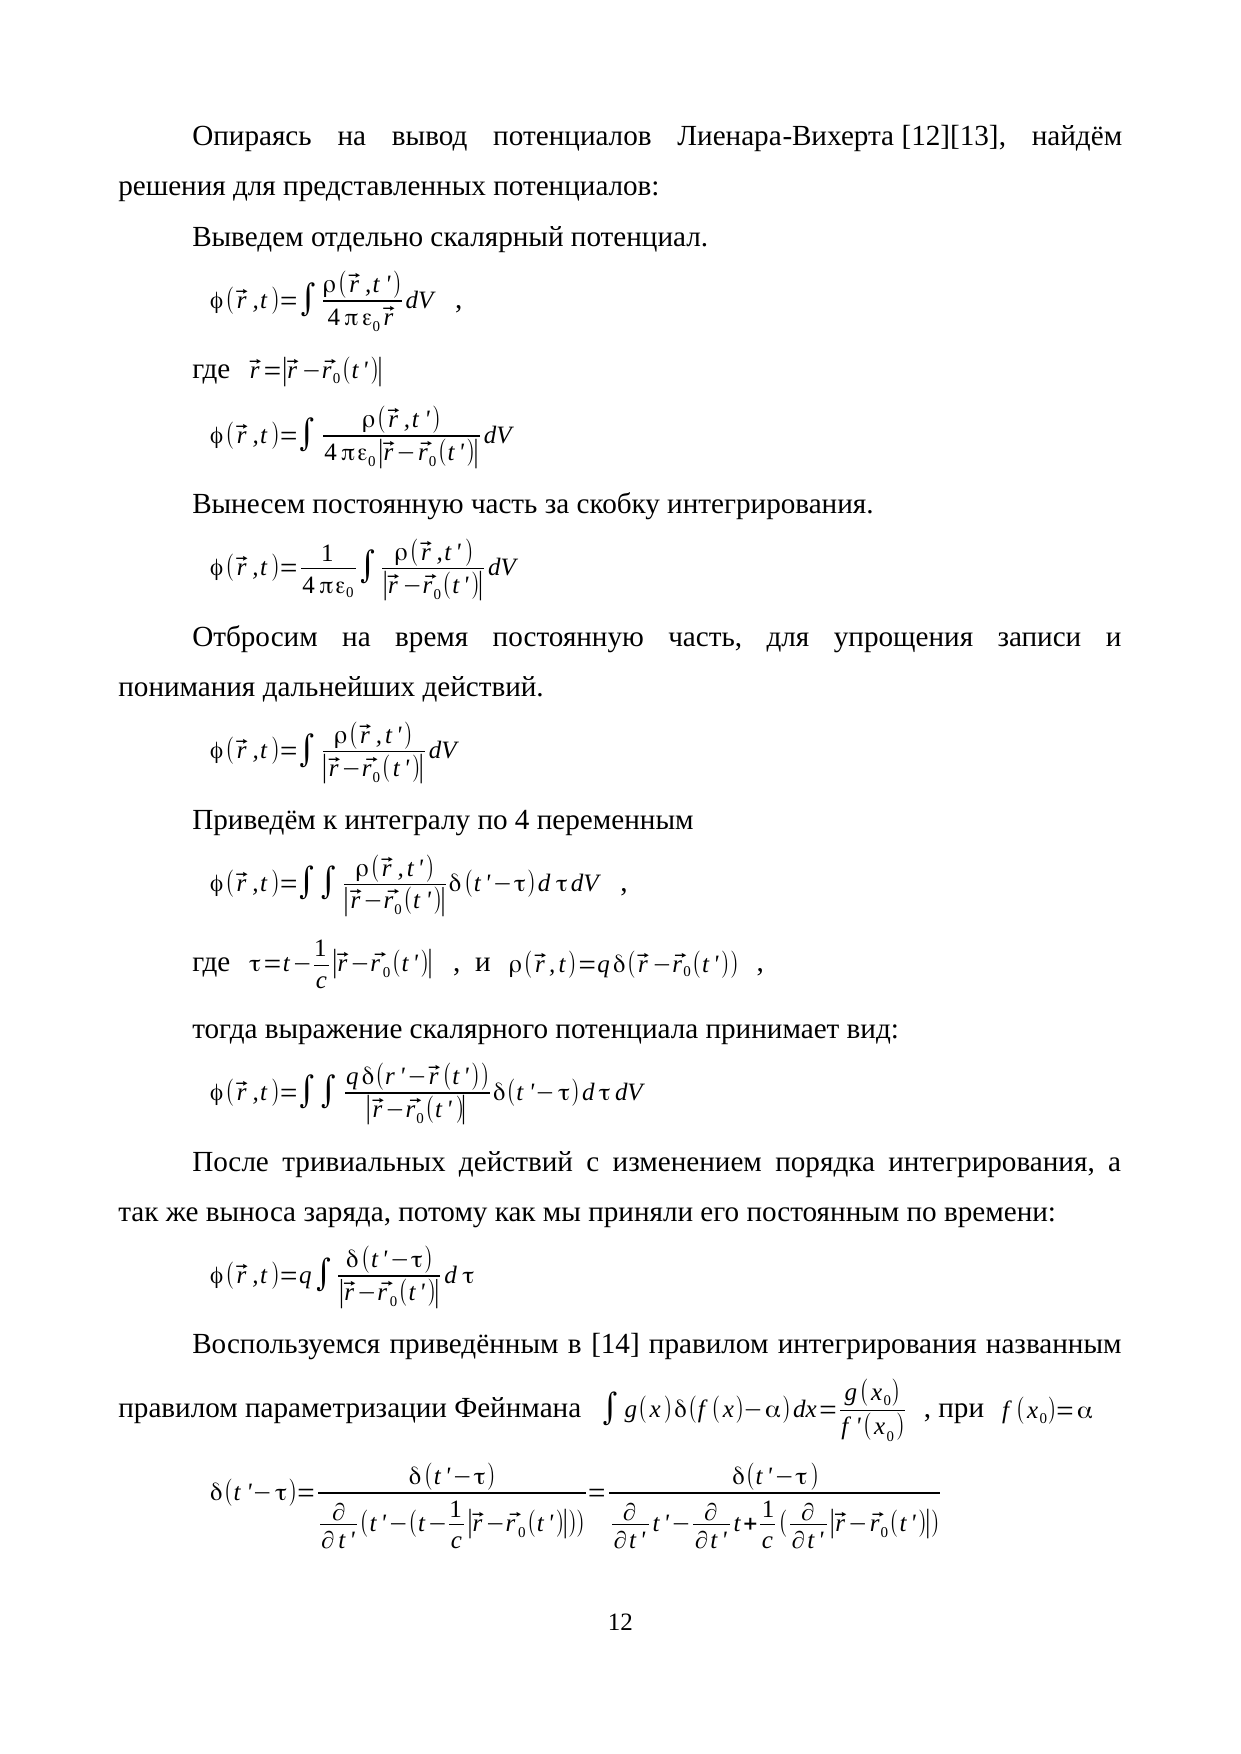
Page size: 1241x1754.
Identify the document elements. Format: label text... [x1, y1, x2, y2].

text Вынесем постоянную часть за скобку интегрирования. [118, 487, 1122, 520]
text Воспользуемся приведённым в [14] правилом интегрирования названным правилом параметризации Фейнмана, при [118, 1327, 1122, 1444]
text , [118, 269, 1122, 334]
text Выведем отдельно скалярный потенциал. [118, 219, 1122, 252]
text где [118, 351, 1122, 387]
text Приведём к интегралу по 4 переменным [118, 802, 1122, 836]
text где, и, [118, 935, 1122, 994]
text После тривиальных действий с изменением порядка интегрирования, а так же выноса заряда, потому как мы приняли его постоянным по времени: [118, 1144, 1122, 1227]
text тогда выражение скалярного потенциала принимает вид: [118, 1011, 1122, 1044]
text , [118, 853, 1122, 918]
text Опираясь на вывод потенциалов Лиенара‑Вихерта [12][13], найдём решения для представленных потенциалов: [118, 118, 1122, 202]
text Отбросим на время постоянную часть, для упрощения записи и понимания дальнейших действий. [118, 619, 1122, 703]
